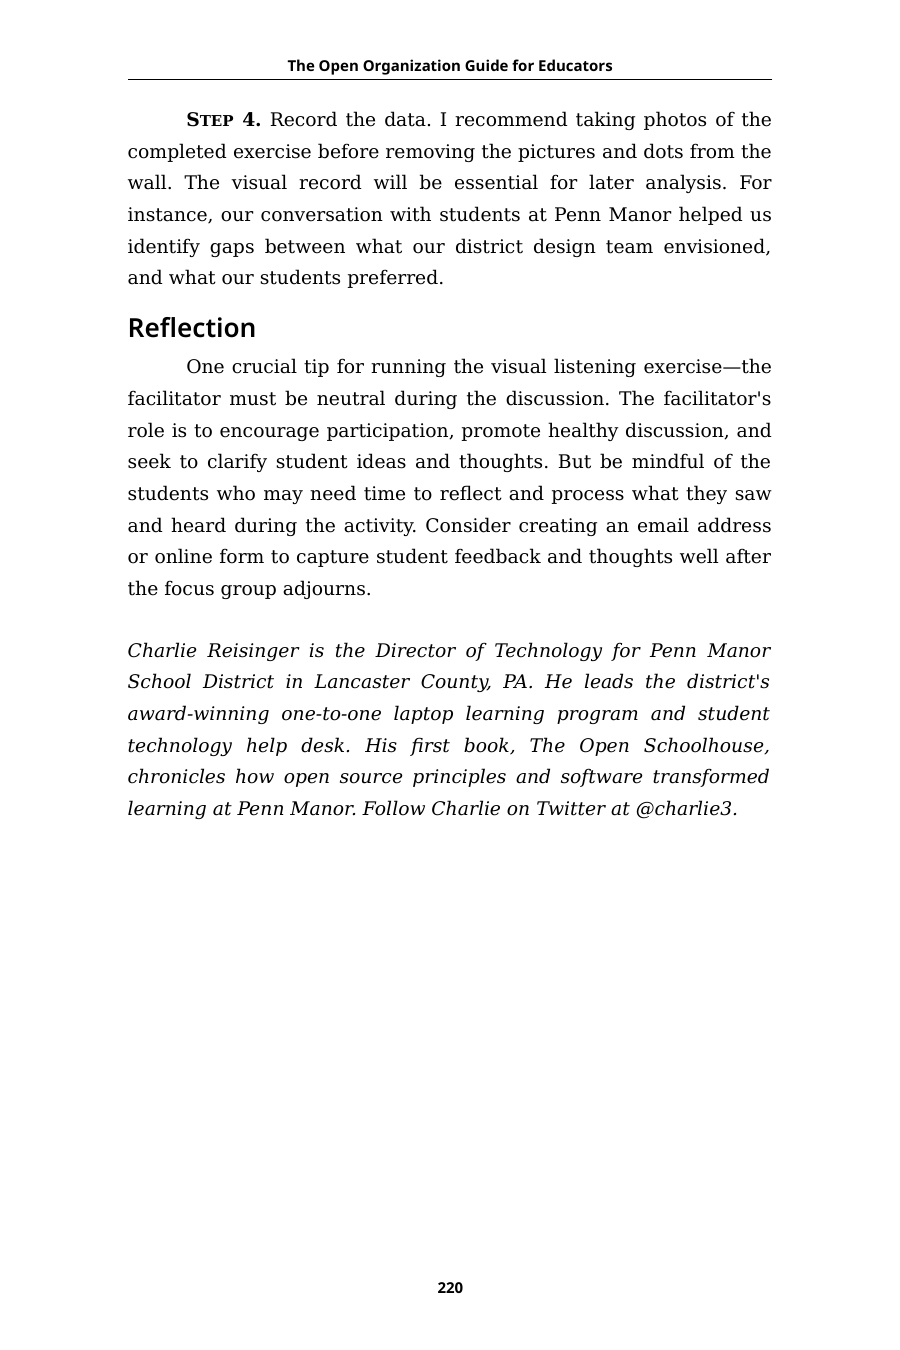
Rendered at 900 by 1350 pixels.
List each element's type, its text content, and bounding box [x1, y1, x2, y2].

subtitle Reflection [127, 313, 772, 344]
text Charlie Reisinger is the Director of Technology for Penn Manor School District in Lancaster County, PA. He leads the district's award-winning one-to-one laptop learning program and student technology help desk. His first book, The Open Schoolhouse, chronicles how open source principles and software transformed learning at Penn Manor. Follow Charlie on Twitter at @charlie3. [127, 640, 772, 820]
text One crucial tip for running the visual listening exercise—the facilitator must be neutral during the discussion. The facilitator's role is to encourage participation, promote healthy discussion, and seek to clarify student ideas and thoughts. But be mindful of the students who may need time to reflect and process what they saw and heard during the activity. Consider creating an email address or online form to capture student feedback and thoughts well after the focus group adjourns. [127, 356, 772, 600]
text Step 4. Record the data. I recommend taking photos of the completed exercise before removing the pictures and dots from the wall. The visual record will be essential for later analysis. For instance, our conversation with students at Penn Manor helped us identify gaps between what our district design team envisioned, and what our students preferred. [127, 109, 772, 289]
